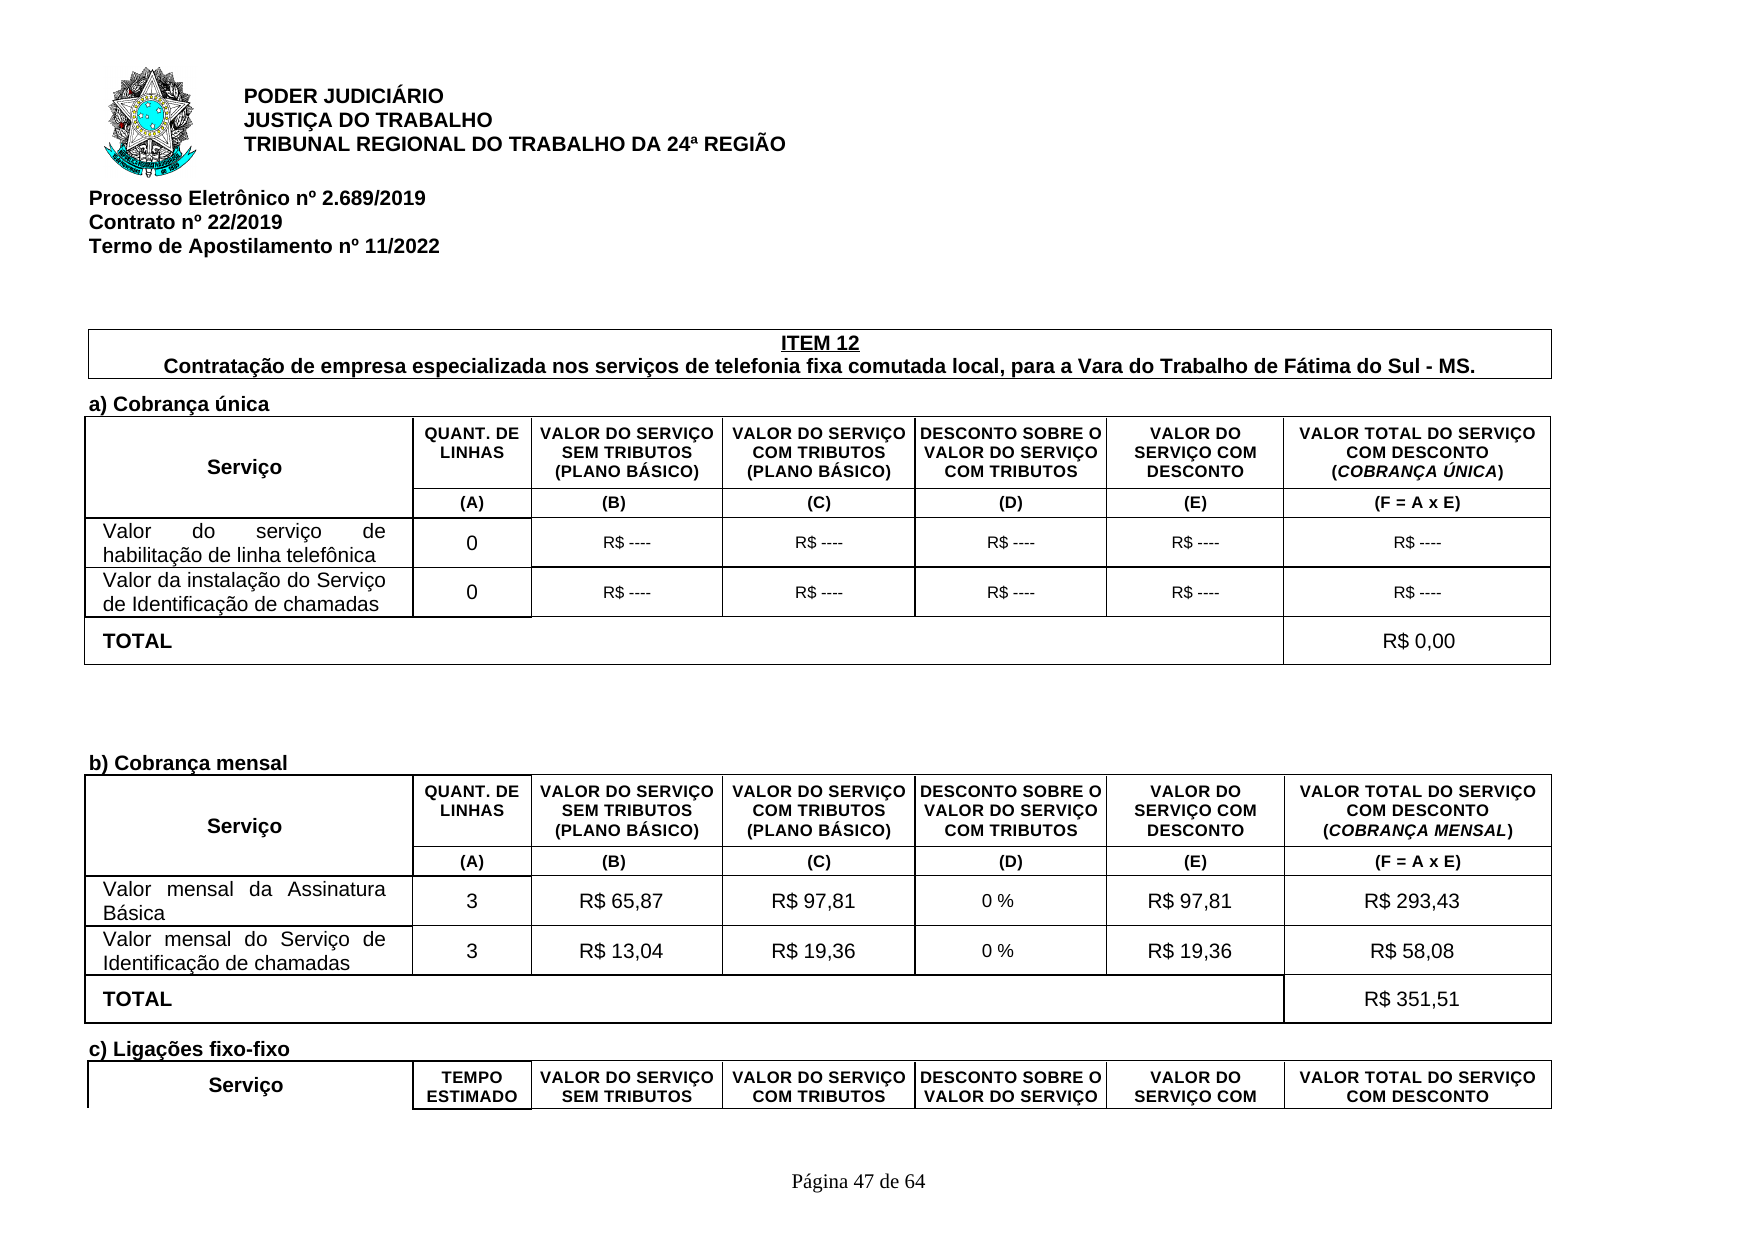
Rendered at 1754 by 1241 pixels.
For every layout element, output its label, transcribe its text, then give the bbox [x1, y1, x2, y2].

table_cell (B) [532, 847, 722, 875]
table_cell (A) [414, 847, 531, 875]
table_header VALOR DO SERVIÇO COM DESCONTO [1107, 417, 1283, 487]
text a) Cobrança única [89, 392, 1754, 416]
table_cell R$ 13,04 [532, 926, 722, 974]
table_cell 0 % [916, 926, 1106, 974]
table_cell R$ 293,43 [1285, 876, 1551, 925]
table_cell 0 % [916, 876, 1106, 925]
table_cell R$ 58,08 [1285, 926, 1551, 974]
table_cell R$ ---- [1107, 568, 1283, 616]
table_header VALOR TOTAL DO SERVIÇO COM DESCONTO [1285, 1061, 1551, 1108]
table_header QUANT. DE LINHAS [414, 776, 531, 846]
table_cell R$ ---- [723, 518, 914, 566]
table_header Serviço [89, 1062, 412, 1108]
table_header TEMPO ESTIMADO [414, 1062, 531, 1108]
table_header VALOR TOTAL DO SERVIÇO COM DESCONTO (COBRANÇA ÚNICA) [1284, 417, 1550, 487]
table_cell R$ 19,36 [1107, 926, 1284, 974]
table_cell (C) [723, 489, 914, 517]
table_header VALOR DO SERVIÇO COM TRIBUTOS [723, 1061, 915, 1108]
table_cell TOTAL [86, 976, 1283, 1022]
table_cell (C) [723, 847, 914, 875]
table_header VALOR DO SERVIÇO SEM TRIBUTOS (PLANO BÁSICO) [532, 775, 722, 846]
table_header DESCONTO SOBRE O VALOR DO SERVIÇO COM TRIBUTOS [916, 417, 1106, 487]
table_cell R$ ---- [1284, 568, 1550, 616]
table_header Serviço [86, 776, 412, 875]
table_cell 3 [413, 926, 531, 974]
table_cell TOTAL [85, 617, 1283, 664]
picture [103, 66, 198, 178]
table_header DESCONTO SOBRE O VALOR DO SERVIÇO [916, 1061, 1106, 1108]
table_cell R$ 97,81 [723, 876, 914, 925]
table_cell R$ ---- [532, 568, 722, 616]
text b) Cobrança mensal [89, 750, 1754, 774]
table_cell Valor mensal do Serviço de Identificação de chamadas [86, 927, 412, 974]
table_cell R$ 0,00 [1284, 617, 1550, 664]
table_cell (D) [916, 489, 1106, 517]
table_header ITEM 12 Contratação de empresa especializada nos serviços de telefonia fixa comutada local, para a Vara do Trabalho de Fátima do Sul - MS. [89, 330, 1551, 378]
table_cell (A) [414, 489, 531, 517]
table_header Serviço [86, 417, 413, 517]
table_cell R$ ---- [723, 568, 914, 616]
table_cell R$ 351,51 [1285, 975, 1551, 1022]
table_cell R$ ---- [1284, 518, 1550, 566]
table_cell R$ ---- [532, 518, 722, 566]
table_header QUANT. DE LINHAS [414, 417, 531, 487]
table_cell 0 [414, 568, 531, 616]
table_cell (F = A x E) [1285, 847, 1551, 875]
table_header VALOR DO SERVIÇO SEM TRIBUTOS [532, 1061, 722, 1108]
table_cell R$ ---- [916, 518, 1106, 566]
table_cell R$ 97,81 [1107, 876, 1284, 925]
table_cell R$ 19,36 [723, 926, 914, 974]
table_header DESCONTO SOBRE O VALOR DO SERVIÇO COM TRIBUTOS [916, 775, 1106, 846]
table_cell R$ ---- [1107, 518, 1283, 566]
table_cell 0 [414, 519, 531, 566]
table_cell (E) [1107, 489, 1283, 517]
table_cell 3 [413, 877, 531, 925]
table_cell R$ ---- [916, 568, 1106, 616]
text c) Ligações fixo-fixo [89, 1036, 1754, 1060]
table_header VALOR DO SERVIÇO COM [1107, 1061, 1284, 1108]
table_header VALOR DO SERVIÇO COM DESCONTO [1107, 775, 1284, 846]
table_header VALOR TOTAL DO SERVIÇO COM DESCONTO (COBRANÇA MENSAL) [1285, 775, 1551, 846]
table_cell Valor do serviço de habilitação de linha telefônica [86, 519, 412, 566]
table_cell R$ 65,87 [532, 876, 722, 925]
table_cell Valor da instalação do Serviço de Identificação de chamadas [86, 568, 412, 616]
table_header VALOR DO SERVIÇO COM TRIBUTOS (PLANO BÁSICO) [723, 417, 915, 487]
table_cell (B) [532, 489, 722, 517]
table_cell (D) [916, 847, 1106, 875]
table_header VALOR DO SERVIÇO SEM TRIBUTOS (PLANO BÁSICO) [532, 417, 722, 487]
table_cell Valor mensal da Assinatura Básica [86, 877, 412, 925]
table_cell (E) [1107, 847, 1284, 875]
table_cell (F = A x E) [1284, 489, 1550, 517]
table_header VALOR DO SERVIÇO COM TRIBUTOS (PLANO BÁSICO) [723, 775, 915, 846]
